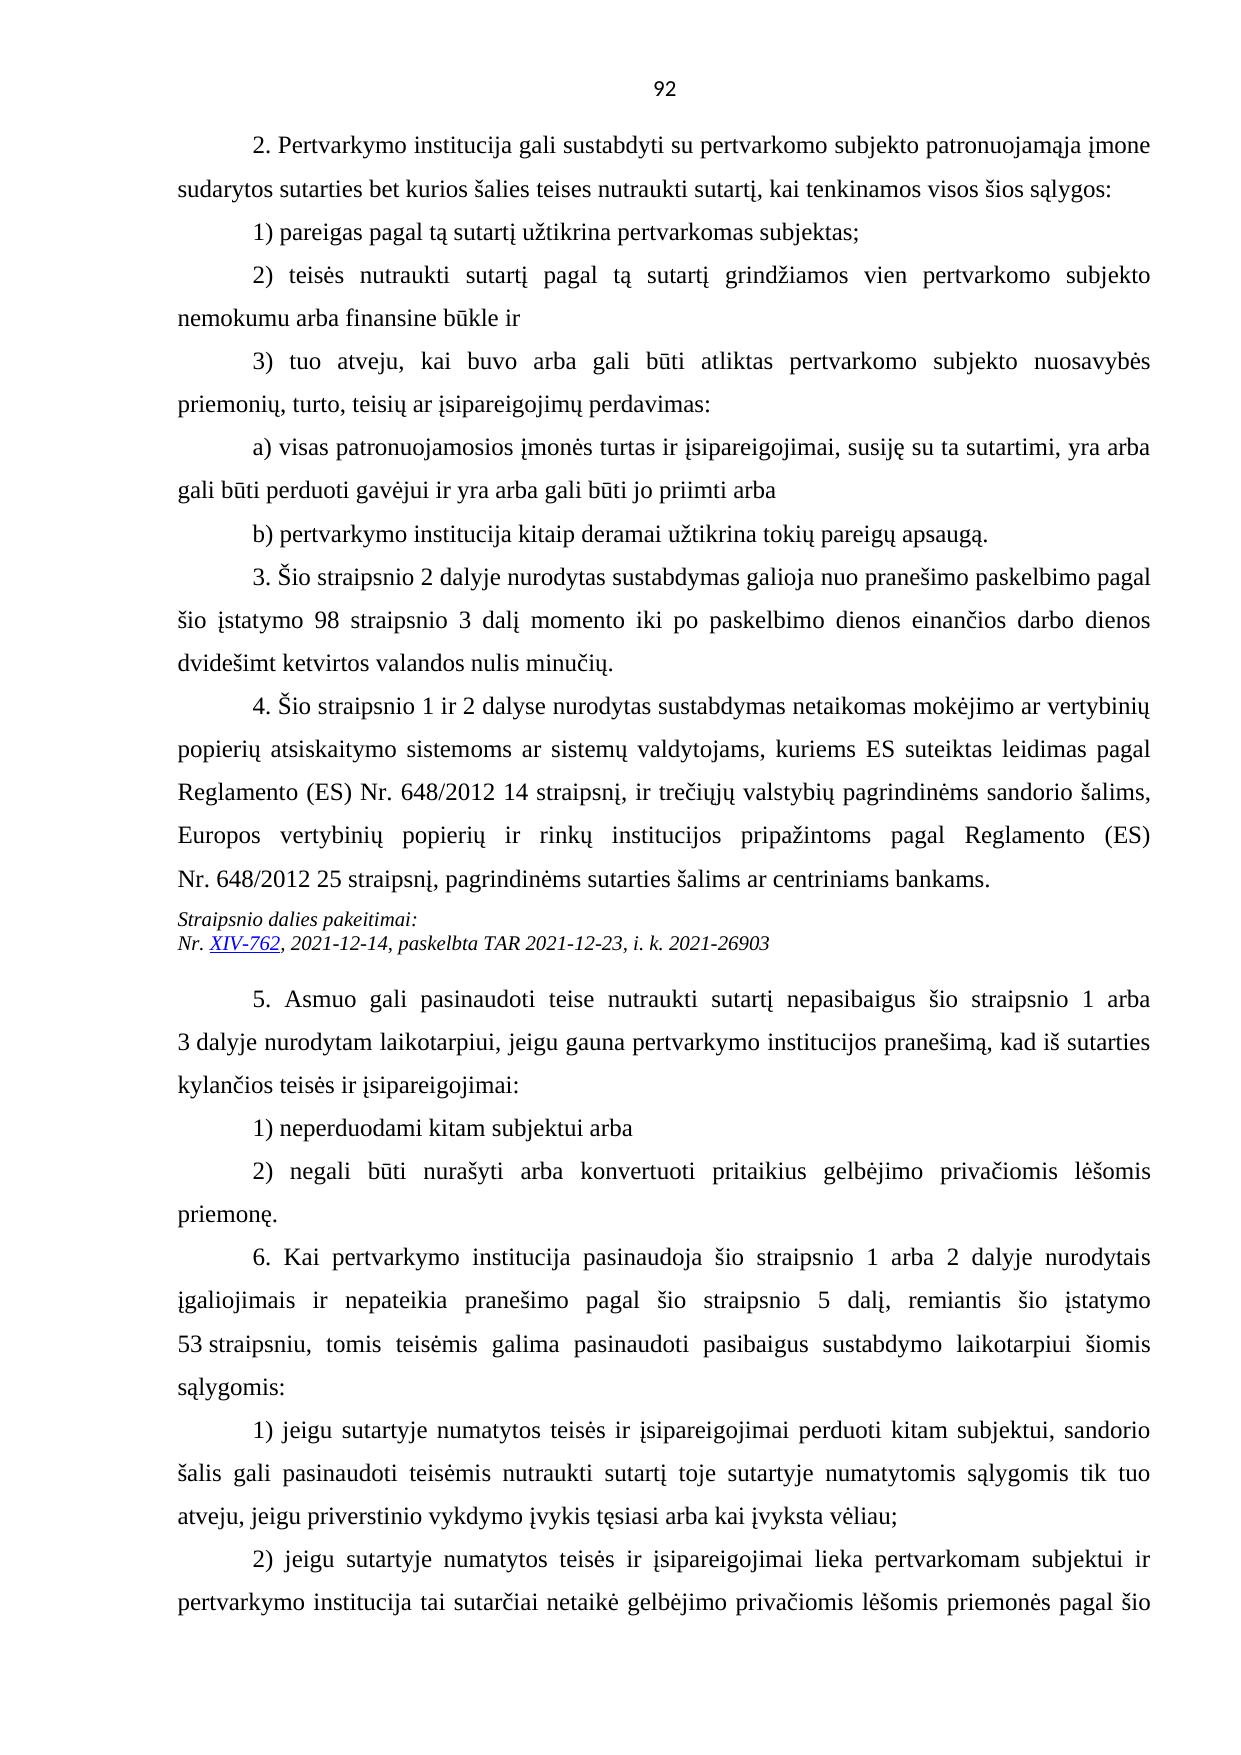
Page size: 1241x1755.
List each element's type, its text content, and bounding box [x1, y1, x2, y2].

text 2) negali būti nurašyti arba konvertuoti pritaikius gelbėjimo privačiomis lėšomis priemonę. [177, 1156, 1152, 1228]
text 6. Kai pertvarkymo institucija pasinaudoja šio straipsnio 1 arba 2 dalyje nurodytais įgaliojimais ir nepateikia pranešimo pagal šio straipsnio 5 dalį, remiantis šio įstatymo 53 straipsniu, tomis teisėmis galima pasinaudoti pasibaigus sustabdymo laikotarpiui šiomis sąlygomis: [177, 1242, 1152, 1401]
text Straipsnio dalies pakeitimai: [177, 907, 1152, 931]
text a) visas patronuojamosios įmonės turtas ir įsipareigojimai, susiję su ta sutartimi, yra arba gali būti perduoti gavėjui ir yra arba gali būti jo priimti arba [177, 432, 1152, 504]
text 4. Šio straipsnio 1 ir 2 dalyse nurodytas sustabdymas netaikomas mokėjimo ar vertybinių popierių atsiskaitymo sistemoms ar sistemų valdytojams, kuriems ES suteiktas leidimas pagal Reglamento (ES) Nr. 648/2012 14 straipsnį, ir trečiųjų valstybių pagrindinėms sandorio šalims, Europos vertybinių popierių ir rinkų institucijos pripažintoms pagal Reglamento (ES) Nr. 648/2012 25 straipsnį, pagrindinėms sutarties šalims ar centriniams bankams. [177, 691, 1152, 892]
text 1) jeigu sutartyje numatytos teisės ir įsipareigojimai perduoti kitam subjektui, sandorio šalis gali pasinaudoti teisėmis nutraukti sutartį toje sutartyje numatytomis sąlygomis tik tuo atveju, jeigu priverstinio vykdymo įvykis tęsiasi arba kai įvyksta vėliau; [177, 1415, 1152, 1530]
text b) pertvarkymo institucija kitaip deramai užtikrina tokių pareigų apsaugą. [177, 519, 1152, 547]
text 5. Asmuo gali pasinaudoti teise nutraukti sutartį nepasibaigus šio straipsnio 1 arba 3 dalyje nurodytam laikotarpiui, jeigu gauna pertvarkymo institucijos pranešimą, kad iš sutarties kylančios teisės ir įsipareigojimai: [177, 984, 1152, 1099]
text 2) jeigu sutartyje numatytos teisės ir įsipareigojimai lieka pertvarkomam subjektui ir pertvarkymo institucija tai sutarčiai netaikė gelbėjimo privačiomis lėšomis priemonės pagal šio [177, 1544, 1152, 1616]
text 2) teisės nutraukti sutartį pagal tą sutartį grindžiamos vien pertvarkomo subjekto nemokumu arba finansine būkle ir [177, 260, 1152, 332]
text 3) tuo atveju, kai buvo arba gali būti atliktas pertvarkomo subjekto nuosavybės priemonių, turto, teisių ar įsipareigojimų perdavimas: [177, 346, 1152, 418]
text 3. Šio straipsnio 2 dalyje nurodytas sustabdymas galioja nuo pranešimo paskelbimo pagal šio įstatymo 98 straipsnio 3 dalį momento iki po paskelbimo dienos einančios darbo dienos dvidešimt ketvirtos valandos nulis minučių. [177, 562, 1152, 677]
text 1) neperduodami kitam subjektui arba [177, 1113, 1152, 1142]
text 2. Pertvarkymo institucija gali sustabdyti su pertvarkomo subjekto patronuojamąja įmone sudarytos sutarties bet kurios šalies teises nutraukti sutartį, kai tenkinamos visos šios sąlygos: [177, 131, 1152, 202]
text Nr. XIV-762, 2021-12-14, paskelbta TAR 2021-12-23, i. k. 2021-26903 [177, 931, 1152, 955]
text 1) pareigas pagal tą sutartį užtikrina pertvarkomas subjektas; [177, 217, 1152, 246]
